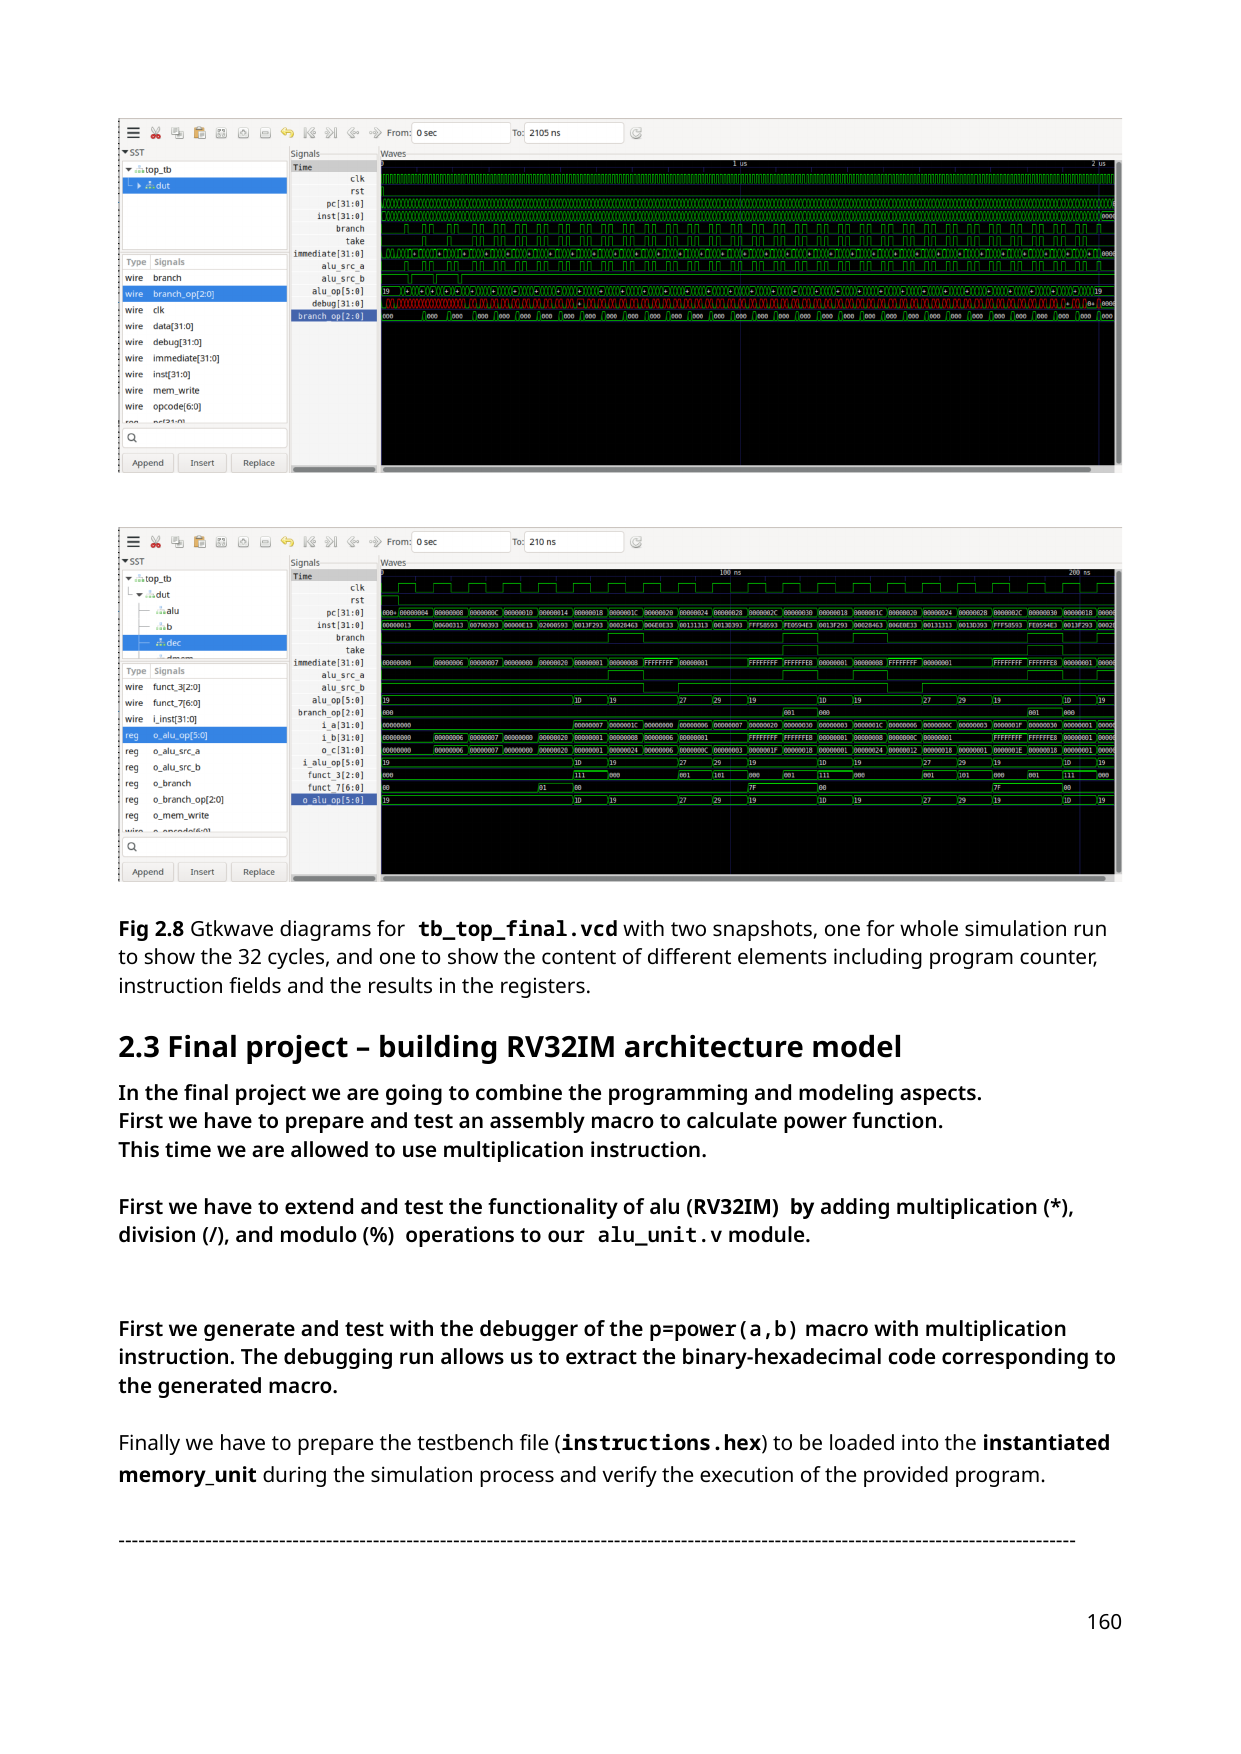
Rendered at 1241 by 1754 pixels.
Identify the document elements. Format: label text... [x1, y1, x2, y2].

text First we generate and test with the debugger of the p=power(a,b) macro with multiplication instruction. The debugging run allows us to extract the binary-hexadecimal code corresponding to the generated macro. [118, 1314, 1122, 1399]
picture [118, 527, 1123, 882]
subtitle 2.3 Final project – building RV32IM architecture model [118, 1026, 1122, 1066]
text ----------------------------------------------------------------------------------------------------------------------------------------------- [118, 1526, 1122, 1554]
text This time we are allowed to use multiplication instruction. [118, 1135, 1122, 1163]
picture [118, 118, 1123, 473]
text Finally we have to prepare the testbench file (instructions.hex) to be loaded into the instantiated memory_unit during the simulation process and verify the execution of the provided program. [118, 1428, 1122, 1489]
text In the final project we are going to combine the programming and modeling aspects. [118, 1078, 1122, 1107]
text Fig 2.8 Gtkwave diagrams for tb_top_final.vcd with two snapshots, one for whole simulation run to show the 32 cycles, and one to show the content of different elements including program counter, instruction fields and the results in the registers. [118, 914, 1122, 999]
text First we have to prepare and test an assembly macro to calculate power function. [118, 1107, 1122, 1135]
text First we have to extend and test the functionality of alu (RV32IM) by adding multiplication (*), division (/), and modulo (%) operations to our alu_unit.v module. [118, 1192, 1122, 1249]
